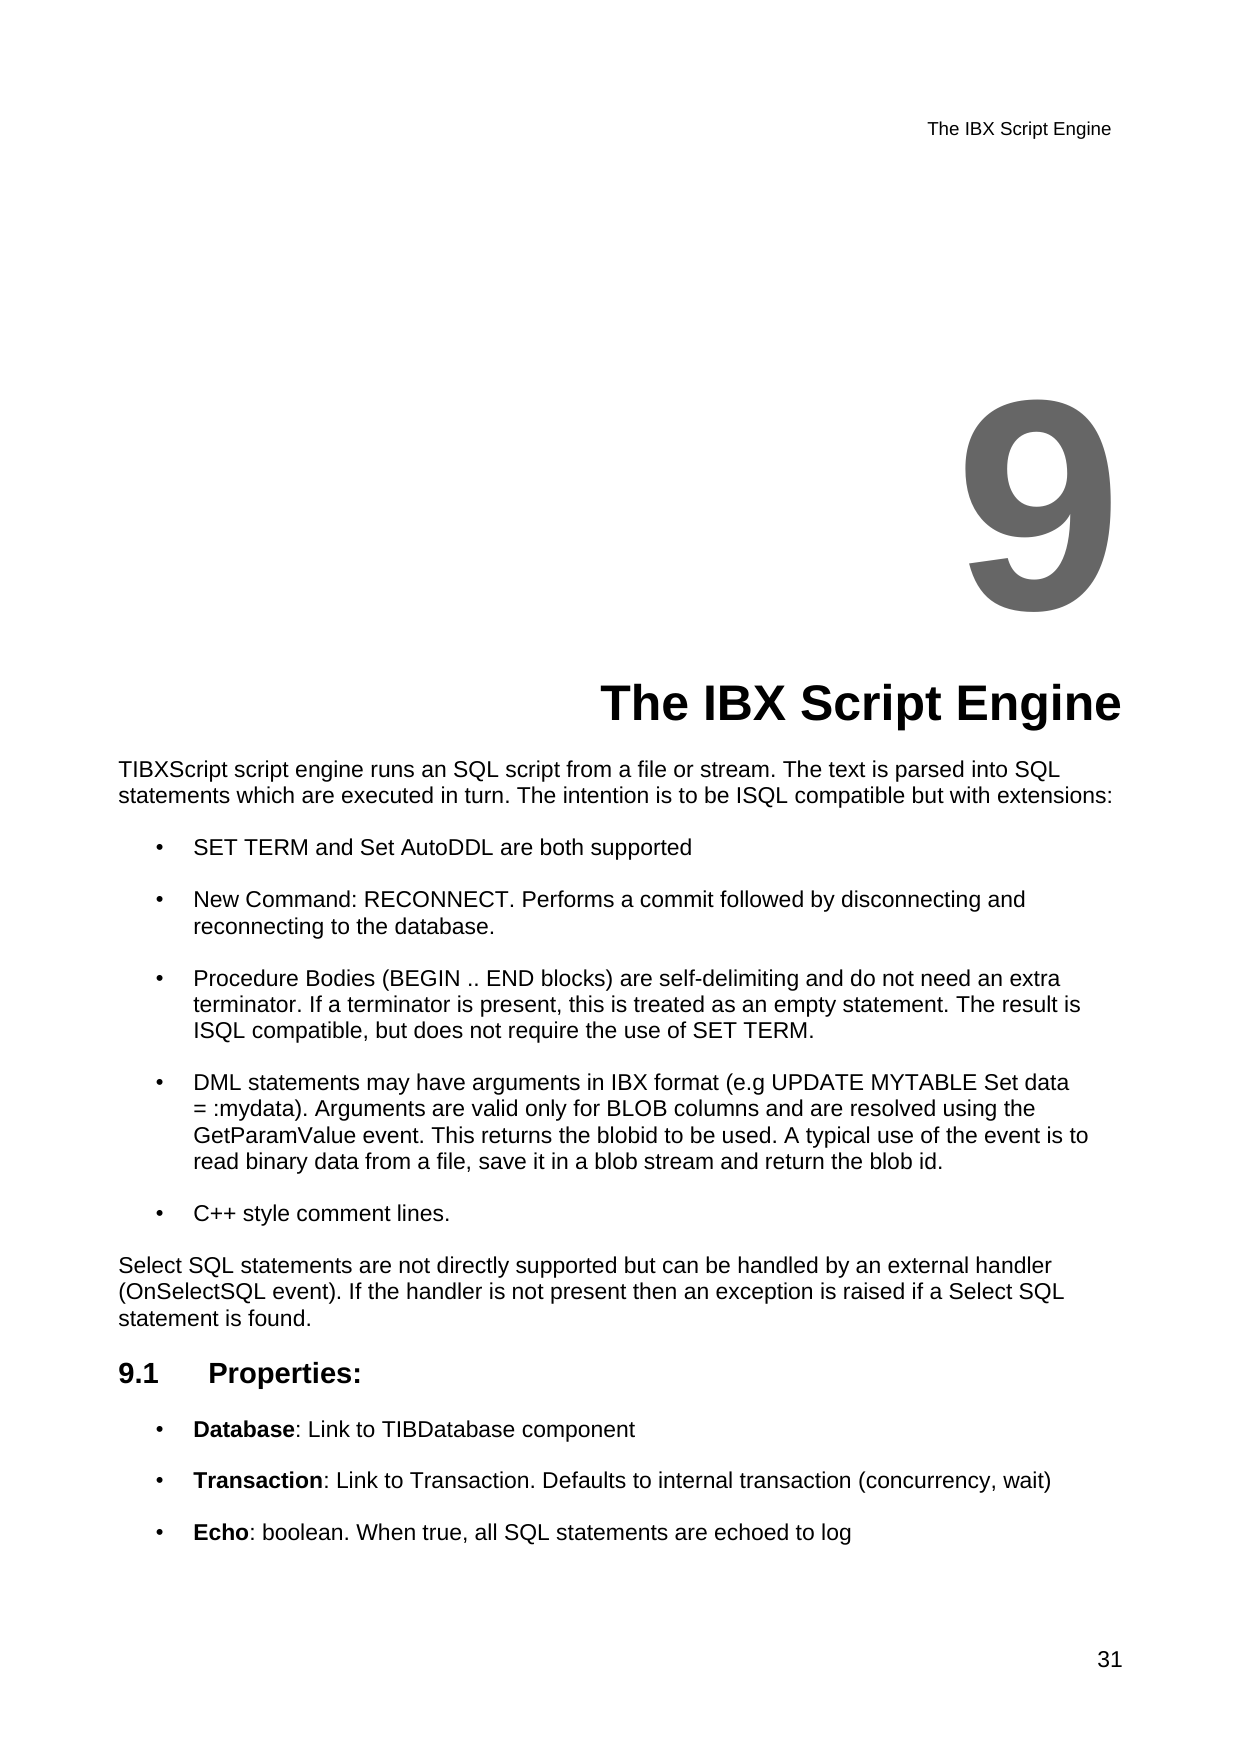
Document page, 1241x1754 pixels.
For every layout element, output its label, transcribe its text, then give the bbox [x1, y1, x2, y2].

subtitle Properties: [118, 1356, 1122, 1390]
list Procedure Bodies (BEGIN .. END blocks) are self-delimiting and do not need an extra terminator. If a terminator is present, this is treated as an empty statement. The result is ISQL compatible, but does not require the use of SET TERM. [156, 964, 1122, 1043]
text Select SQL statements are not directly supported but can be handled by an external handler (OnSelectSQL event). If the handler is not present then an exception is raised if a Select SQL statement is found. [118, 1252, 1122, 1331]
list DML statements may have arguments in IBX format (e.g UPDATE MYTABLE Set data = :mydata). Arguments are valid only for BLOB columns and are resolved using the GetParamValue event. This returns the blobid to be used. A typical use of the event is to read binary data from a file, save it in a blob stream and return the blob id. [156, 1069, 1122, 1174]
list Echo: boolean. When true, all SQL statements are echoed to log [156, 1519, 1122, 1546]
list New Command: RECONNECT. Performs a commit followed by disconnecting and reconnecting to the database. [156, 886, 1122, 939]
text TIBXScript script engine runs an SQL script from a file or stream. The text is parsed into SQL statements which are executed in turn. The intention is to be ISQL compatible but with extensions: [118, 756, 1122, 809]
subtitle The IBX Script Engine [81, 328, 1122, 731]
list C++ style comment lines. [156, 1200, 1122, 1226]
list SET TERM and Set AutoDDL are both supported [156, 834, 1122, 861]
list Database: Link to TIBDatabase component [156, 1416, 1122, 1442]
list Transaction: Link to Transaction. Defaults to internal transaction (concurrency, wait) [156, 1467, 1122, 1494]
